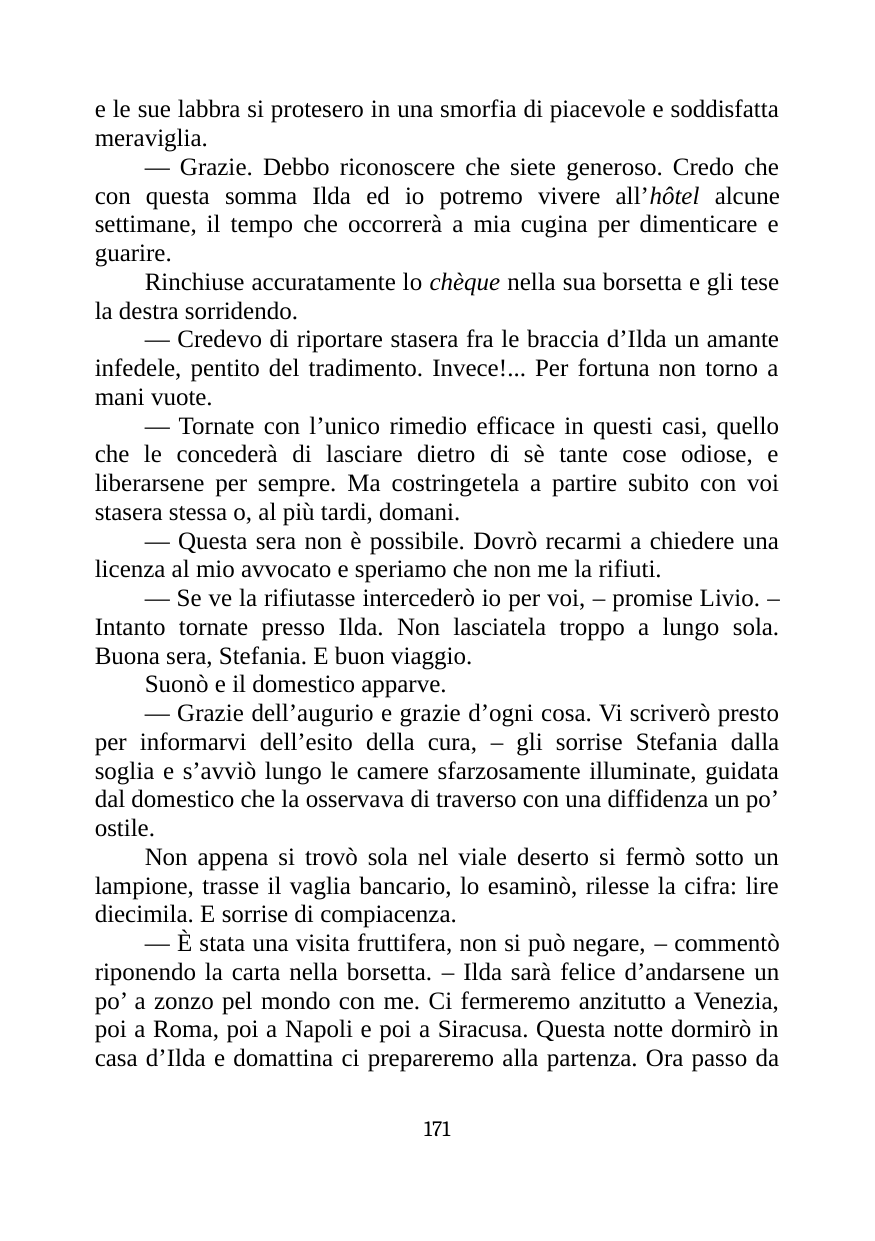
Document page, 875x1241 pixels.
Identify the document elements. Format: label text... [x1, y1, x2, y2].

text — Grazie. Debbo riconoscere che siete generoso. Credo che con questa somma Ilda ed io potremo vivere all’hôtel alcune settimane, il tempo che occorrerà a mia cugina per dimenticare e guarire. [94, 152, 779, 267]
text Rinchiuse accuratamente lo chèque nella sua borsetta e gli tese la destra sorridendo. [94, 267, 779, 324]
text e le sue labbra si protesero in una smorfia di piacevole e soddisfatta meraviglia. [94, 94, 779, 152]
text — Se ve la rifiutasse intercederò io per voi, – promise Livio. – Intanto tornate presso Ilda. Non lasciatela troppo a lungo sola. Buona sera, Stefania. E buon viaggio. [94, 583, 779, 669]
text Suonò e il domestico apparve. [94, 669, 779, 698]
text — Questa sera non è possibile. Dovrò recarmi a chiedere una licenza al mio avvocato e speriamo che non me la rifiuti. [94, 526, 779, 583]
text — Credevo di riportare stasera fra le braccia d’Ilda un amante infedele, pentito del tradimento. Invece!... Per fortuna non torno a mani vuote. [94, 324, 779, 411]
text — Tornate con l’unico rimedio efficace in questi casi, quello che le concederà di lasciare dietro di sè tante cose odiose, e liberarsene per sempre. Ma costringetela a partire subito con voi stasera stessa o, al più tardi, domani. [94, 411, 779, 526]
text — Grazie dell’augurio e grazie d’ogni cosa. Vi scriverò presto per informarvi dell’esito della cura, – gli sorrise Stefania dalla soglia e s’avviò lungo le camere sfarzosamente illuminate, guidata dal domestico che la osservava di traverso con una diffidenza un po’ ostile. [94, 698, 779, 842]
text — È stata una visita fruttifera, non si può negare, – commentò riponendo la carta nella borsetta. – Ilda sarà felice d’andarsene un po’ a zonzo pel mondo con me. Ci fermeremo anzitutto a Venezia, poi a Roma, poi a Napoli e poi a Siracusa. Questa notte dormirò in casa d’Ilda e domattina ci prepareremo alla partenza. Ora passo da [94, 928, 779, 1072]
text Non appena si trovò sola nel viale deserto si fermò sotto un lampione, trasse il vaglia bancario, lo esaminò, rilesse la cifra: lire diecimila. E sorrise di compiacenza. [94, 842, 779, 928]
